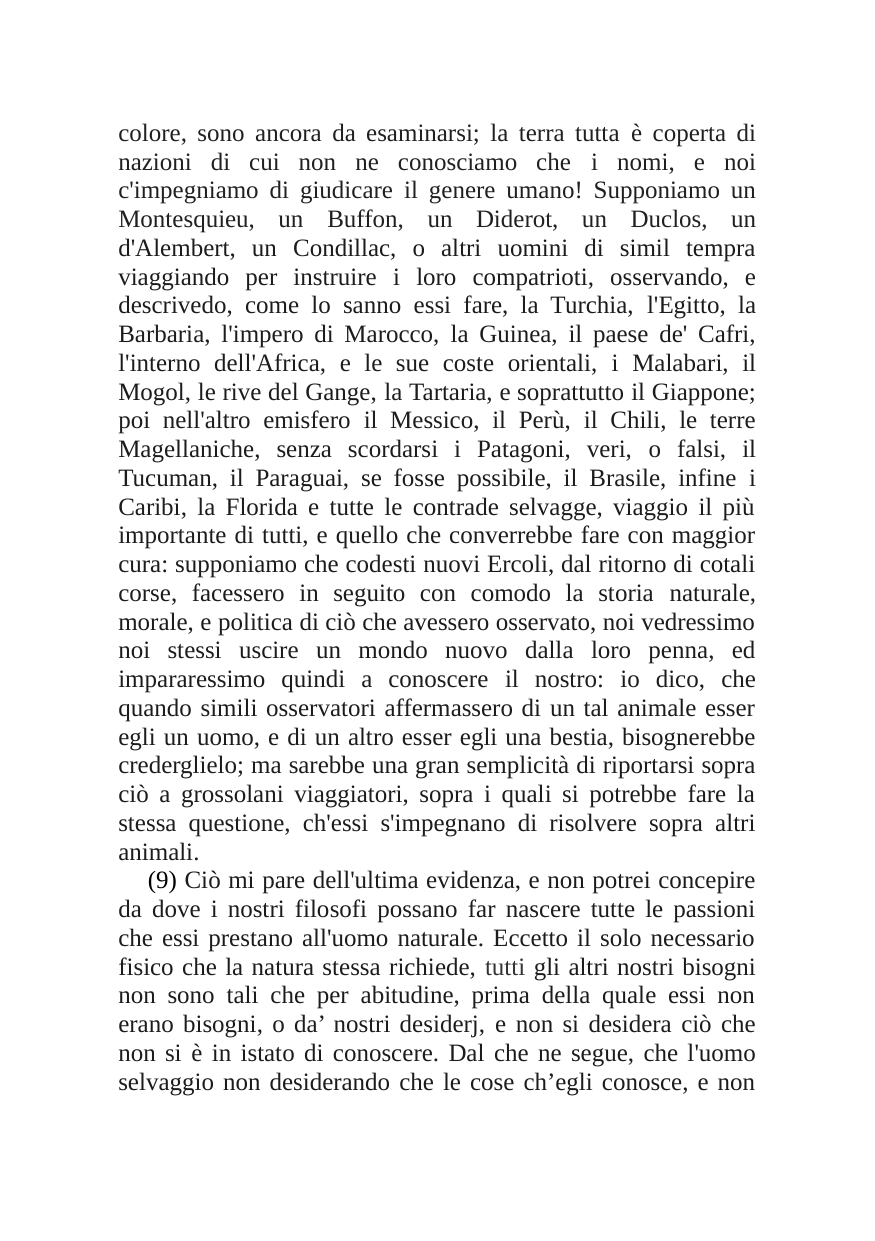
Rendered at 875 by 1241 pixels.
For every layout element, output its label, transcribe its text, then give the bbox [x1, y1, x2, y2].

text Ciò mi pare dell'ultima evidenza, e non potrei concepire da dove i nostri filosofi possano far nascere tutte le passioni che essi prestano all'uomo naturale. Eccetto il solo necessario fisico che la natura stessa richiede, tutti gli altri nostri bisogni non sono tali che per abitudine, prima della quale essi non erano bisogni, o da’ nostri desiderj, e non si desidera ciò che non si è in istato di conoscere. Dal che ne segue, che l'uomo selvaggio non desiderando che le cose ch’egli conosce, e non [118, 866, 756, 1096]
text colore, sono ancora da esaminarsi; la terra tutta è coperta di nazioni di cui non ne conosciamo che i nomi, e noi c'impegniamo di giudicare il genere umano! Supponiamo un Montesquieu, un Buffon, un Diderot, un Duclos, un d'Alembert, un Condillac, o altri uomini di simil tempra viaggiando per instruire i loro compatrioti, osservando, e descrivedo, come lo sanno essi fare, la Turchia, l'Egitto, la Barbaria, l'impero di Marocco, la Guinea, il paese de' Cafri, l'interno dell'Africa, e le sue coste orientali, i Malabari, il Mogol, le rive del Gange, la Tartaria, e soprattutto il Giappone; poi nell'altro emisfero il Messico, il Perù, il Chili, le terre Magellaniche, senza scordarsi i Patagoni, veri, o falsi, il Tucuman, il Paraguai, se fosse possibile, il Brasile, infine i Caribi, la Florida e tutte le contrade selvagge, viaggio il più importante di tutti, e quello che converrebbe fare con maggior cura: supponiamo che codesti nuovi Ercoli, dal ritorno di cotali corse, facessero in seguito con comodo la storia naturale, morale, e politica di ciò che avessero osservato, noi vedressimo noi stessi uscire un mondo nuovo dalla loro penna, ed impararessimo quindi a conoscere il nostro: io dico, che quando simili osservatori affermassero di un tal animale esser egli un uomo, e di un altro esser egli una bestia, bisognerebbe crederglielo; ma sarebbe una gran semplicità di riportarsi sopra ciò a grossolani viaggiatori, sopra i quali si potrebbe fare la stessa questione, ch'essi s'impegnano di risolvere sopra altri animali. [118, 118, 756, 866]
